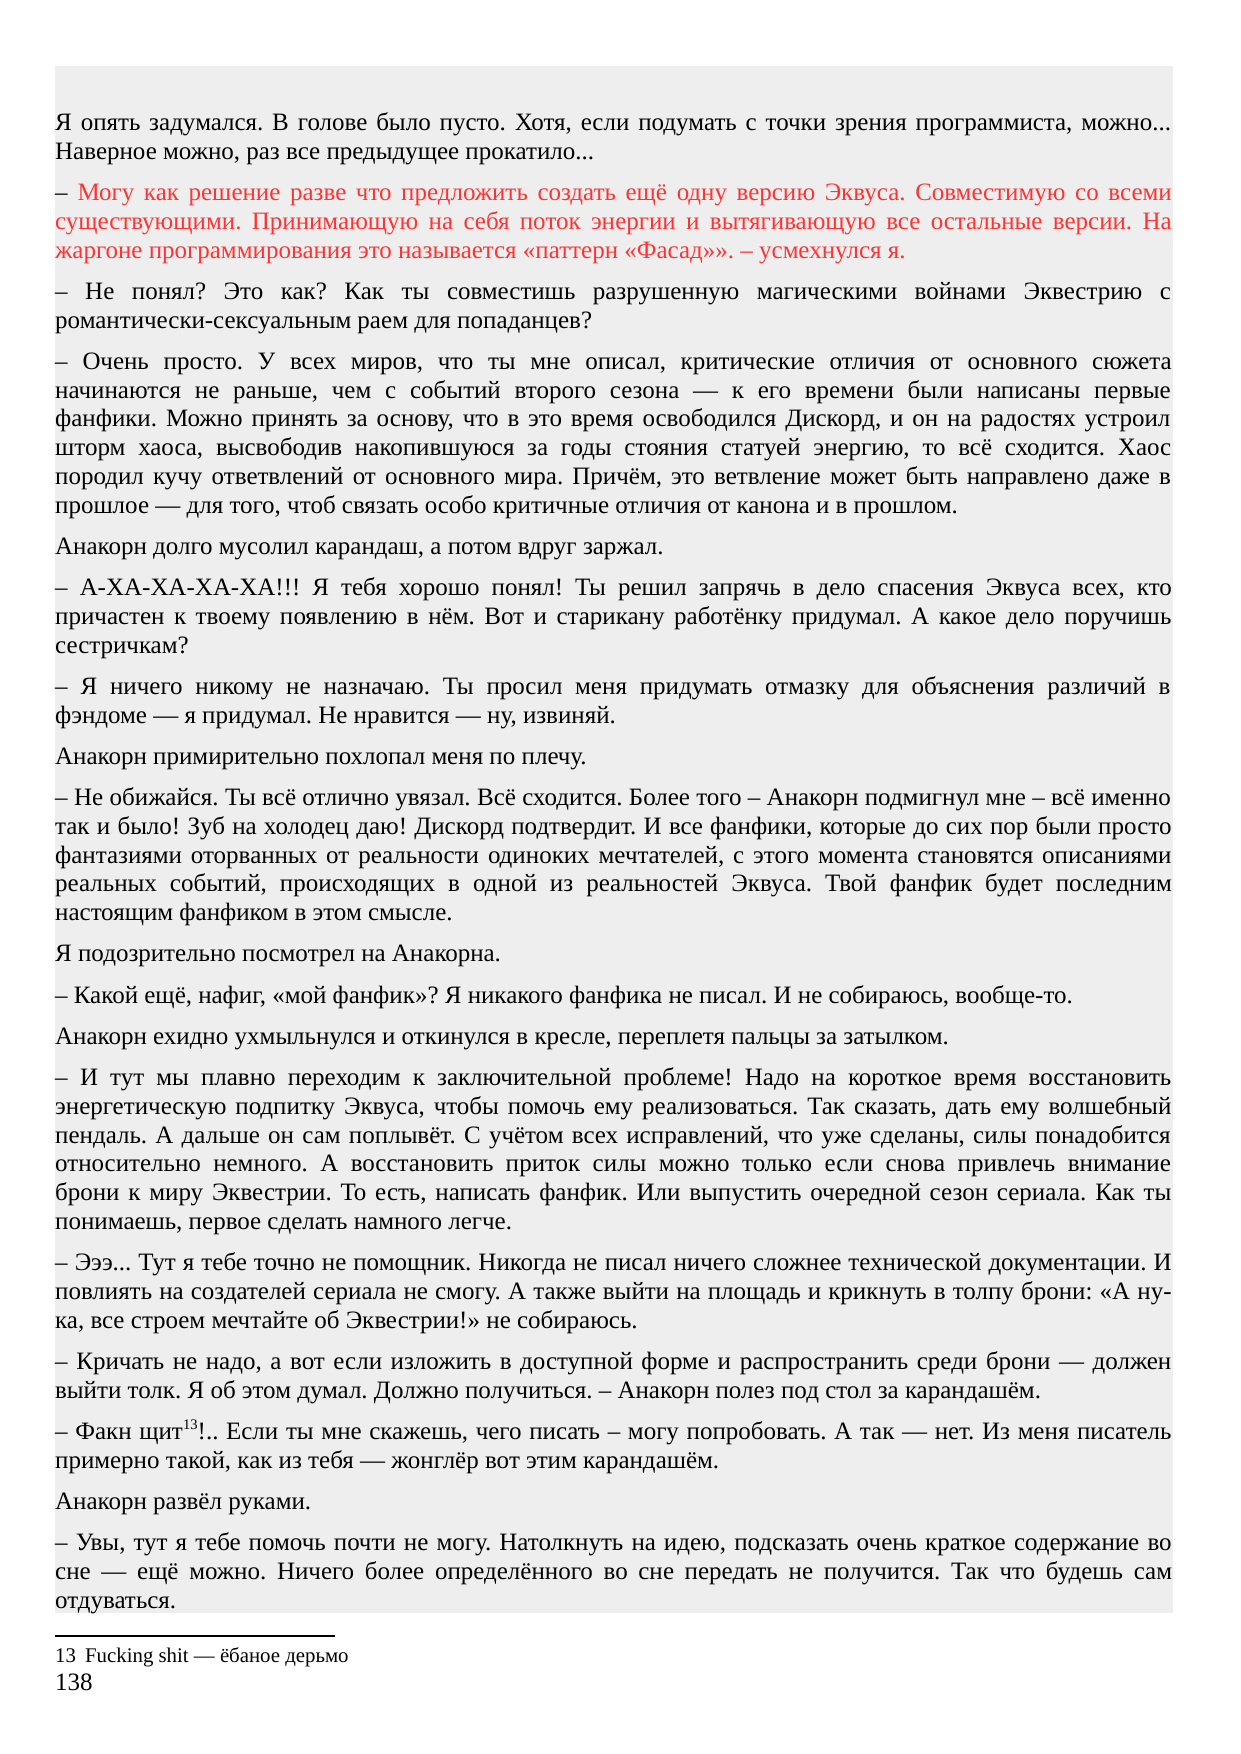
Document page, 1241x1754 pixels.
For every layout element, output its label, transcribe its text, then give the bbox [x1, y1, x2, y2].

text – Могу как решение разве что предложить создать ещё одну версию Эквуса. Совместимую со всеми существующими. Принимающую на себя поток энергии и вытягивающую все остальные версии. На жаргоне программирования это называется «паттерн «Фасад»». – усмехнулся я. [55, 177, 1173, 263]
text – Кричать не надо, а вот если изложить в доступной форме и распространить среди брони — должен выйти толк. Я об этом думал. Должно получиться. – Анакорн полез под стол за карандашём. [55, 1346, 1173, 1403]
text – Не понял? Это как? Как ты совместишь разрушенную магическими войнами Эквестрию с романтически-сексуальным раем для попаданцев? [55, 276, 1173, 333]
text – Очень просто. У всех миров, что ты мне описал, критические отличия от основного сюжета начинаются не раньше, чем с событий второго сезона — к его времени были написаны первые фанфики. Можно принять за основу, что в это время освободился Дискорд, и он на радостях устроил шторм хаоса, высвободив накопившуюся за годы стояния статуей энергию, то всё сходится. Хаос породил кучу ответвлений от основного мира. Причём, это ветвление может быть направлено даже в прошлое — для того, чтоб связать особо критичные отличия от канона и в прошлом. [55, 346, 1173, 518]
text – Не обижайся. Ты всё отлично увязал. Всё сходится. Более того – Анакорн подмигнул мне – всё именно так и было! Зуб на холодец даю! Дискорд подтвердит. И все фанфики, которые до сих пор были просто фантазиями оторванных от реальности одиноких мечтателей, с этого момента становятся описаниями реальных событий, происходящих в одной из реальностей Эквуса. Твой фанфик будет последним настоящим фанфиком в этом смысле. [55, 782, 1173, 926]
text Fucking shit — ёбаное дерьмо [55, 1642, 1173, 1667]
text – Факн щит!.. Если ты мне скажешь, чего писать – могу попробовать. А так — нет. Из меня писатель примерно такой, как из тебя — жонглёр вот этим карандашём. [55, 1416, 1173, 1473]
text – Эээ... Тут я тебе точно не помощник. Никогда не писал ничего сложнее технической документации. И повлиять на создателей сериала не смогу. А также выйти на площадь и крикнуть в толпу брони: «А ну-ка, все строем мечтайте об Эквестрии!» не собираюсь. [55, 1247, 1173, 1333]
text Анакорн развёл руками. [55, 1486, 1173, 1515]
text – А-ХА-ХА-ХА-ХА!!! Я тебя хорошо понял! Ты решил запрячь в дело спасения Эквуса всех, кто причастен к твоему появлению в нём. Вот и старикану работёнку придумал. А какое дело поручишь сестричкам? [55, 572, 1173, 658]
text – Увы, тут я тебе помочь почти не могу. Натолкнуть на идею, подсказать очень краткое содержание во сне — ещё можно. Ничего более определённого во сне передать не получится. Так что будешь сам отдуваться. [55, 1527, 1173, 1613]
text – Я ничего никому не назначаю. Ты просил меня придумать отмазку для объяснения различий в фэндоме — я придумал. Не нравится — ну, извиняй. [55, 671, 1173, 728]
text Анакорн примирительно похлопал меня по плечу. [55, 741, 1173, 770]
text – И тут мы плавно переходим к заключительной проблеме! Надо на короткое время восстановить энергетическую подпитку Эквуса, чтобы помочь ему реализоваться. Так сказать, дать ему волшебный пендаль. А дальше он сам поплывёт. С учётом всех исправлений, что уже сделаны, силы понадобится относительно немного. А восстановить приток силы можно только если снова привлечь внимание брони к миру Эквестрии. То есть, написать фанфик. Или выпустить очередной сезон сериала. Как ты понимаешь, первое сделать намного легче. [55, 1062, 1173, 1235]
text Я подозрительно посмотрел на Анакорна. [55, 938, 1173, 967]
text Я опять задумался. В голове было пусто. Хотя, если подумать с точки зрения программиста, можно... Наверное можно, раз все предыдущее прокатило... [55, 107, 1173, 165]
text – Какой ещё, нафиг, «мой фанфик»? Я никакого фанфика не писал. И не собираюсь, вообще-то. [55, 980, 1173, 1008]
text Анакорн долго мусолил карандаш, а потом вдруг заржал. [55, 531, 1173, 560]
text Анакорн ехидно ухмыльнулся и откинулся в кресле, переплетя пальцы за затылком. [55, 1021, 1173, 1050]
